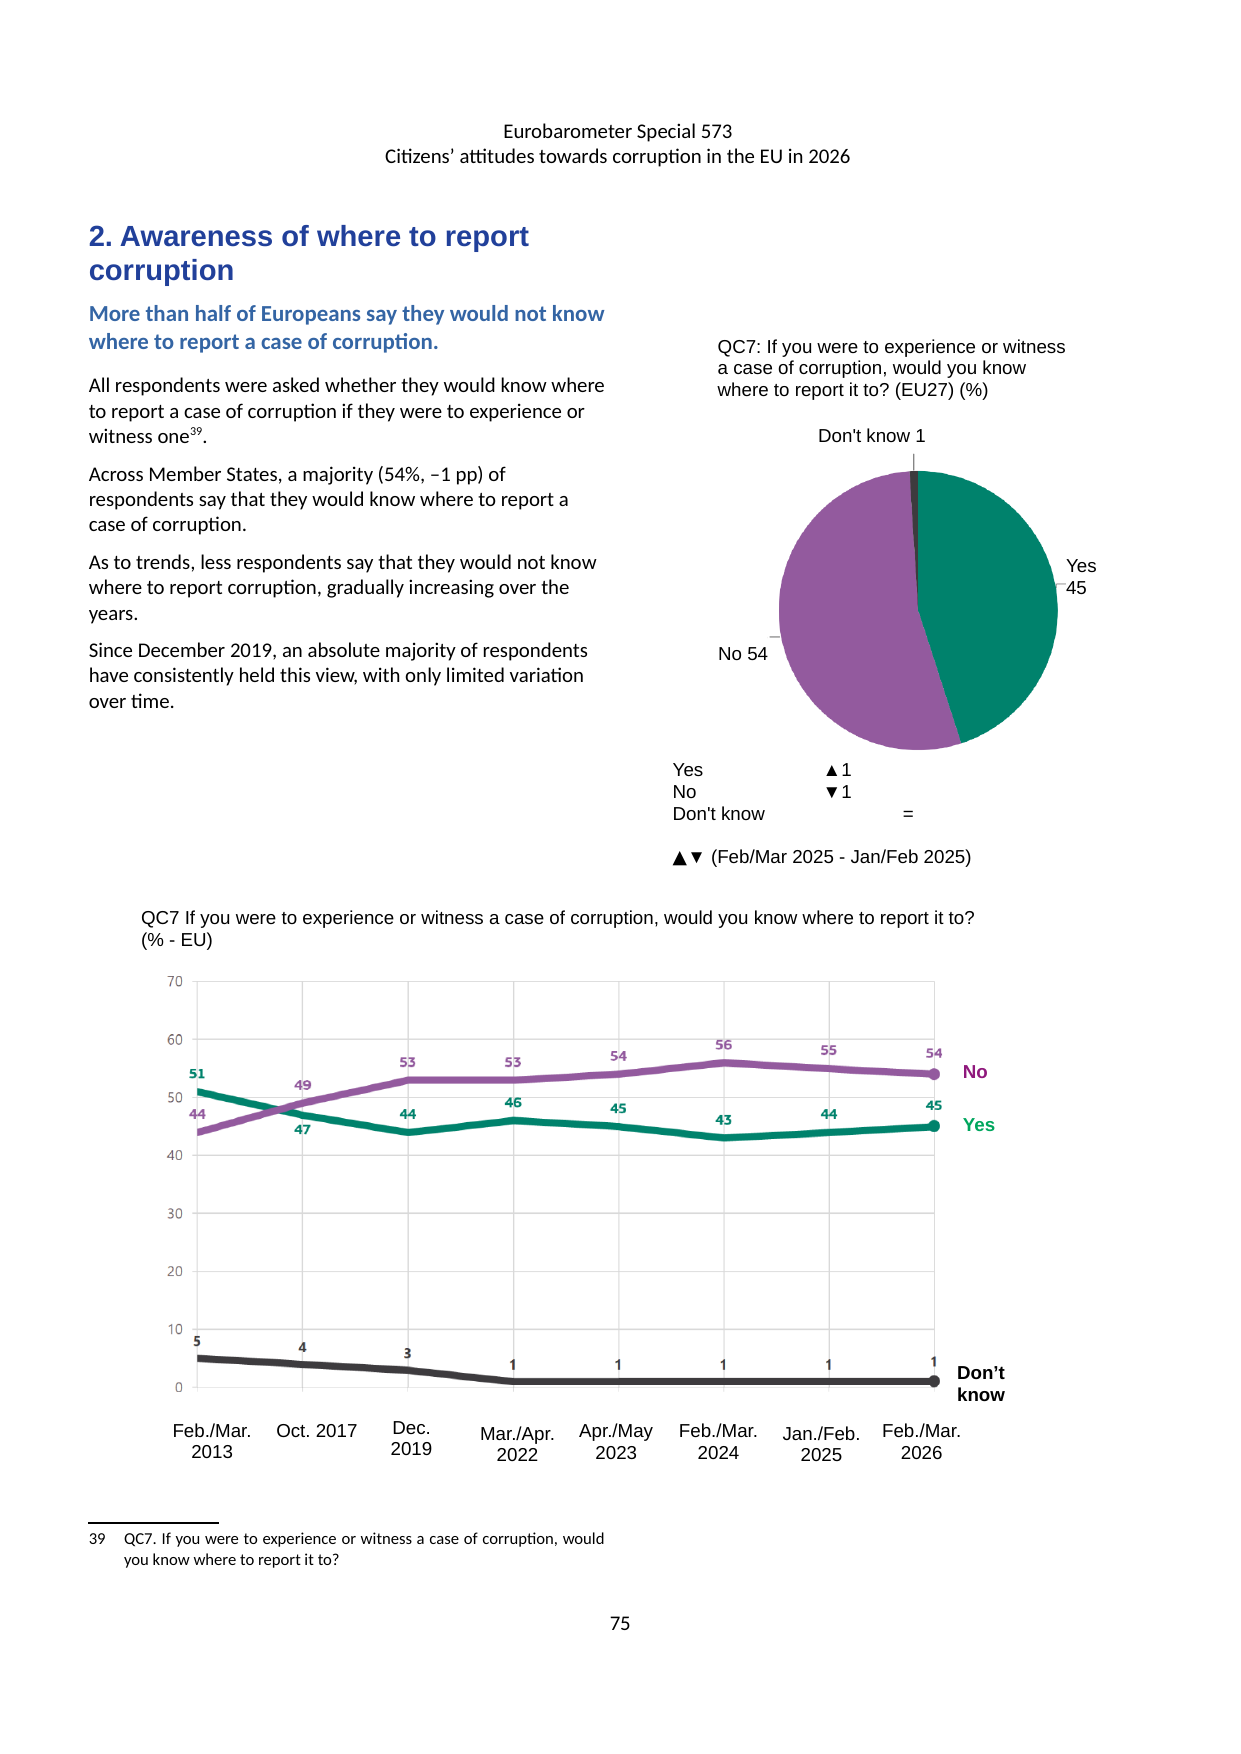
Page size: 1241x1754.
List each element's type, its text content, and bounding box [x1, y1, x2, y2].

text More than half of Europeans say they would not know where to report a case of corruption. [88, 299, 605, 355]
text QC7. If you were to experience or witness a case of corruption, would you know where to report it to? [88, 1529, 605, 1569]
subtitle 2. Awareness of where to report corruption [88, 219, 605, 286]
text Since December 2019, an absolute majority of respondents have consistently held this view, with only limited variation over time. [88, 637, 605, 713]
picture [148, 958, 949, 1392]
picture [767, 453, 1066, 752]
text Across Member States, a majority (54%, –1 pp) of respondents say that they would know where to report a case of corruption. [88, 461, 605, 537]
text All respondents were asked whether they would know where to report a case of corruption if they were to experience or witness one. [88, 373, 605, 449]
text As to trends, less respondents say that they would not know where to report corruption, gradually increasing over the years. [88, 549, 605, 625]
